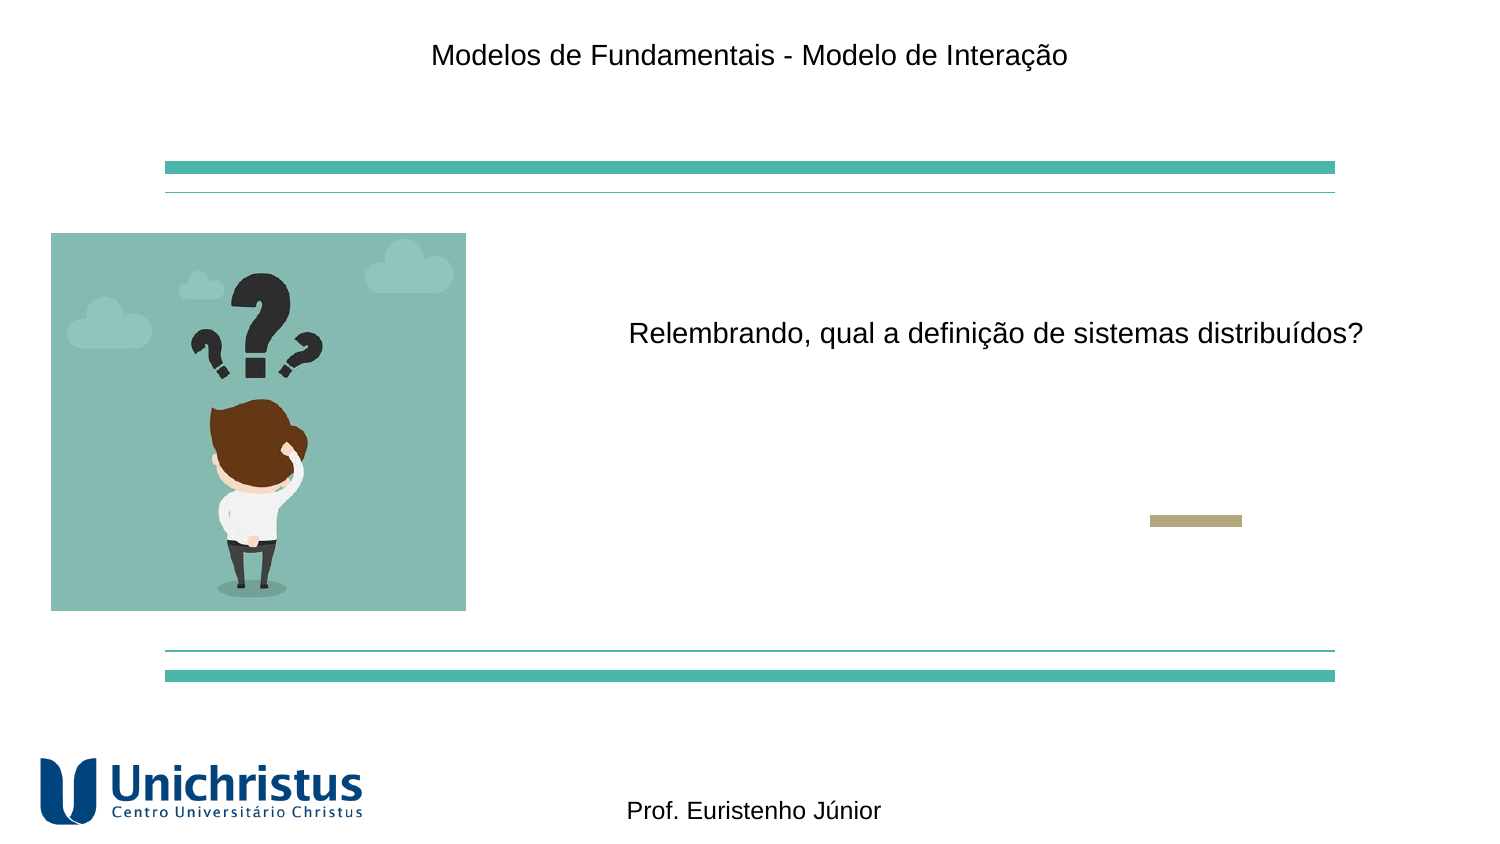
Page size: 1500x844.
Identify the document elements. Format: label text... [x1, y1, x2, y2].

list Relembrando, qual a definição de sistemas distribuídos? [544, 152, 1449, 750]
title Modelos de Fundamentais - Modelo de Interação [51, 20, 1449, 137]
picture [51, 233, 466, 611]
picture [35, 754, 367, 827]
